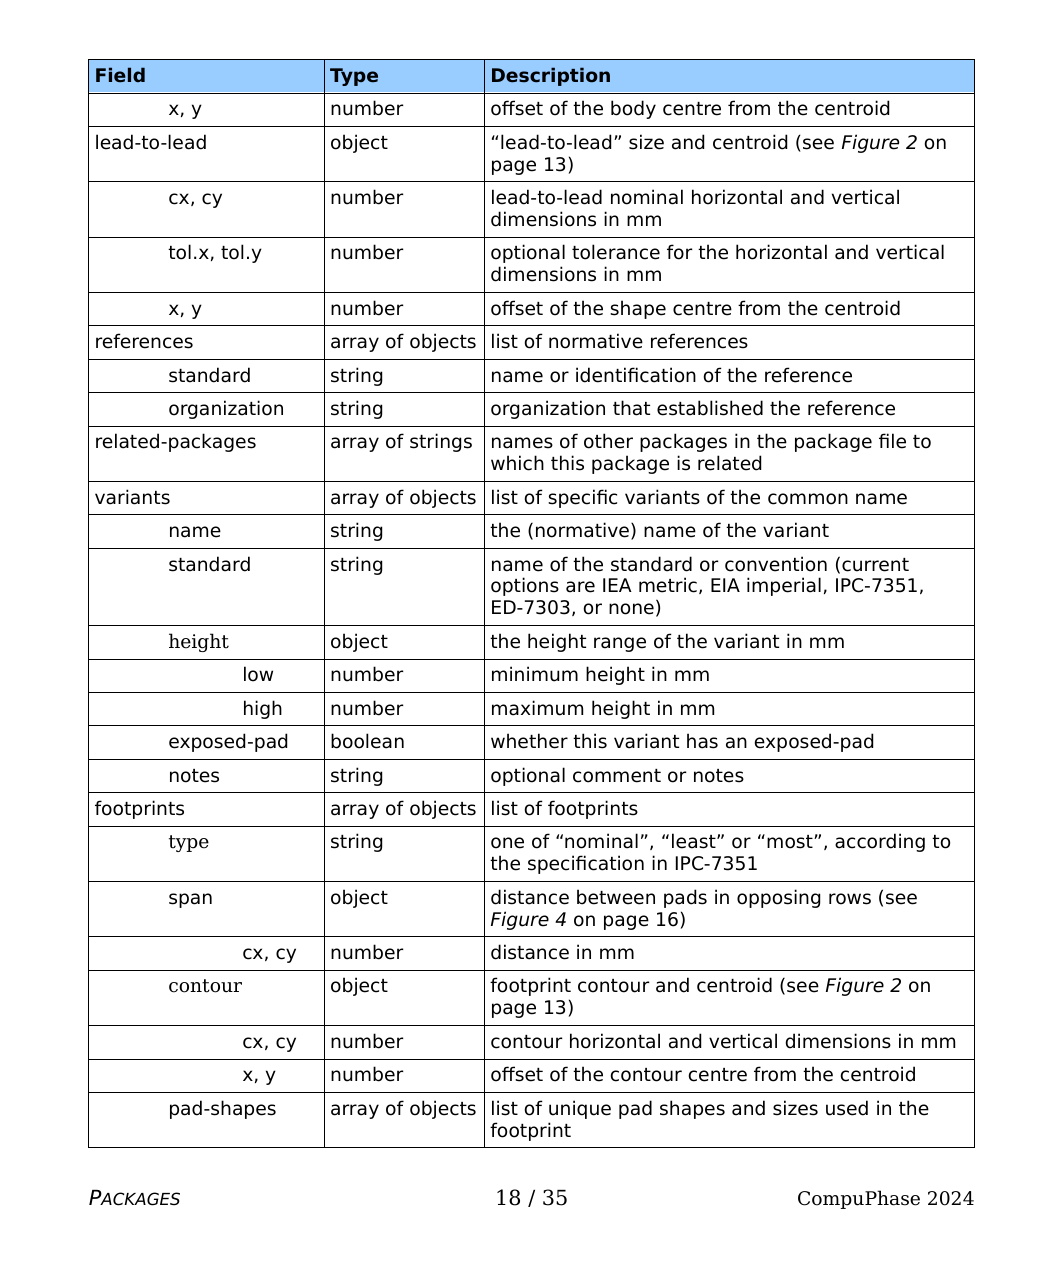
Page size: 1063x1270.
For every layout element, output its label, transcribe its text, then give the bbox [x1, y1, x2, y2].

table_header Type [325, 60, 484, 92]
table_cell array of objects [325, 793, 484, 826]
table_cell exposed-pad [89, 726, 324, 759]
table_cell object [325, 882, 484, 936]
table_cell offset of the contour centre from the centroid [485, 1060, 974, 1092]
table_cell tol.x, tol.y [89, 238, 324, 292]
table_cell minimum height in mm [485, 660, 974, 692]
table_cell cx, cy [89, 182, 324, 237]
table_cell distance in mm [485, 937, 974, 970]
table_cell name of the standard or convention (current options are IEA metric, EIA imperial, IPC-7351, ED‑7303, or none) [485, 549, 974, 625]
table_cell array of strings [325, 427, 484, 481]
table_cell references [89, 326, 324, 359]
table_cell “lead-to-lead” size and centroid (see Figure 2 on page 13) [485, 127, 974, 181]
table_cell array of objects [325, 1093, 484, 1147]
table_cell span [89, 882, 324, 936]
table_cell offset of the shape centre from the centroid [485, 293, 974, 325]
table_cell number [325, 660, 484, 692]
table_cell type [89, 827, 324, 881]
table_cell names of other packages in the package file to which this package is related [485, 427, 974, 481]
table_cell organization [89, 393, 324, 426]
table_cell number [325, 1026, 484, 1058]
table_cell list of specific variants of the common name [485, 482, 974, 514]
table_cell number [325, 693, 484, 725]
table_cell low [89, 660, 324, 692]
table_cell lead-to-lead [89, 127, 324, 181]
table_cell contour [89, 971, 324, 1025]
table_cell whether this variant has an exposed-pad [485, 726, 974, 759]
table_cell string [325, 549, 484, 625]
table_cell the height range of the variant in mm [485, 626, 974, 658]
table_cell cx, cy [89, 937, 324, 970]
table_cell number [325, 293, 484, 325]
table_cell one of “nominal”, “least” or “most”, according to the specification in IPC-7351 [485, 827, 974, 881]
table_cell maximum height in mm [485, 693, 974, 725]
table_cell string [325, 515, 484, 548]
table_cell string [325, 827, 484, 881]
table_cell object [325, 127, 484, 181]
table_cell x, y [89, 94, 324, 126]
table_cell string [325, 760, 484, 792]
table_cell list of normative references [485, 326, 974, 359]
table_cell organization that established the reference [485, 393, 974, 426]
table_cell name [89, 515, 324, 548]
table_cell lead-to-lead nominal horizontal and vertical dimensions in mm [485, 182, 974, 237]
table_cell number [325, 1060, 484, 1092]
table_cell string [325, 393, 484, 426]
table_cell offset of the body centre from the centroid [485, 94, 974, 126]
table_cell pad-shapes [89, 1093, 324, 1147]
table_cell object [325, 971, 484, 1025]
table_cell name or identification of the reference [485, 360, 974, 392]
table_cell x, y [89, 1060, 324, 1092]
table_cell standard [89, 360, 324, 392]
table_cell boolean [325, 726, 484, 759]
table_cell array of objects [325, 326, 484, 359]
table_cell the (normative) name of the variant [485, 515, 974, 548]
table_cell notes [89, 760, 324, 792]
table_cell high [89, 693, 324, 725]
table_cell string [325, 360, 484, 392]
table_cell number [325, 182, 484, 237]
table_cell list of unique pad shapes and sizes used in the footprint [485, 1093, 974, 1147]
table_header Description [485, 60, 974, 92]
table_cell contour horizontal and vertical dimensions in mm [485, 1026, 974, 1058]
table_cell number [325, 238, 484, 292]
table_cell footprints [89, 793, 324, 826]
table_cell number [325, 937, 484, 970]
table_cell object [325, 626, 484, 658]
table_cell optional comment or notes [485, 760, 974, 792]
table_cell variants [89, 482, 324, 514]
table_cell height [89, 626, 324, 658]
table_cell footprint contour and centroid (see Figure 2 on page 13) [485, 971, 974, 1025]
table_cell array of objects [325, 482, 484, 514]
table_cell list of footprints [485, 793, 974, 826]
table_cell distance between pads in opposing rows (see Figure 4 on page 16) [485, 882, 974, 936]
table_cell number [325, 94, 484, 126]
table_cell cx, cy [89, 1026, 324, 1058]
table_header Field [89, 60, 324, 92]
table_cell standard [89, 549, 324, 625]
table_cell related-packages [89, 427, 324, 481]
table_cell optional tolerance for the horizontal and vertical dimensions in mm [485, 238, 974, 292]
table_cell x, y [89, 293, 324, 325]
